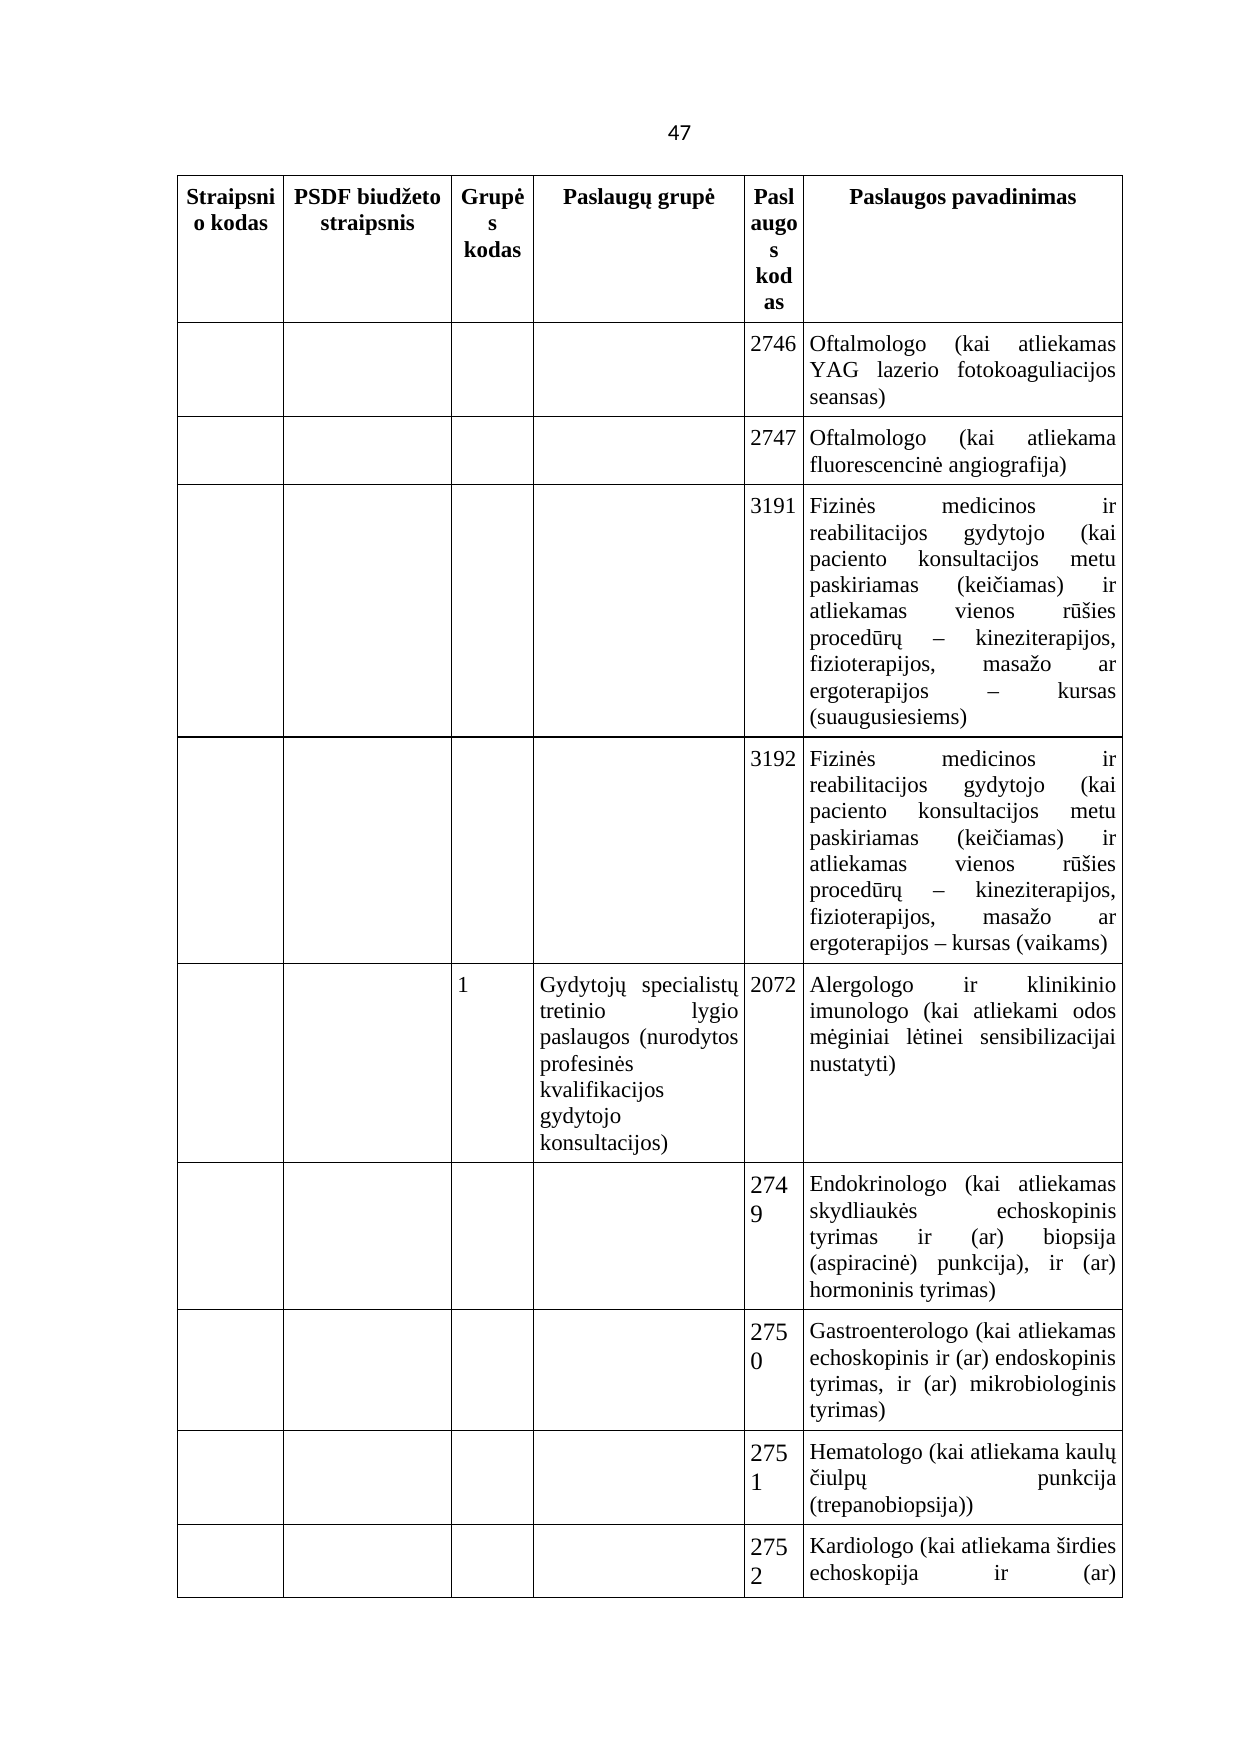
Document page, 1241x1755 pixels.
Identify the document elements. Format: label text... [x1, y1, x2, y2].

table_cell [178, 964, 283, 1162]
table_cell [534, 417, 744, 484]
table_cell [178, 323, 283, 416]
table_cell 2746 [745, 323, 803, 416]
table_cell [452, 323, 533, 416]
table_cell [452, 417, 533, 484]
table_header Paslaugų grupė [534, 176, 744, 322]
table_cell Fizinės medicinos ir reabilitacijos gydytojo (kai paciento konsultacijos metu paskiriamas (keičiamas) ir atliekamas vienos rūšies procedūrų – kineziterapijos, fizioterapijos, masažo ar ergoterapijos – kursas (vaikams) [804, 738, 1122, 962]
table_cell Oftalmologo (kai atliekama fluorescencinė angiografija) [804, 417, 1122, 484]
table_cell [534, 1310, 744, 1430]
table_cell 3191 [745, 485, 803, 736]
table_cell Gydytojų specialistų tretinio lygio paslaugos (nurodytos profesinės kvalifikacijos gydytojo konsultacijos) [534, 964, 744, 1162]
table_cell [284, 964, 451, 1162]
table_header Straipsnio kodas [178, 176, 283, 322]
table_cell [534, 1431, 744, 1524]
table_cell 2751 [745, 1431, 803, 1524]
table_cell [534, 738, 744, 962]
table_cell [284, 1525, 451, 1597]
table_cell 2747 [745, 417, 803, 484]
table_cell Endokrinologo (kai atliekamas skydliaukės echoskopinis tyrimas ir (ar) biopsija (aspiracinė) punkcija), ir (ar) hormoninis tyrimas) [804, 1163, 1122, 1309]
table_cell [534, 323, 744, 416]
table_cell [178, 1310, 283, 1430]
table_header Grupės kodas [452, 176, 533, 322]
table_cell [534, 1163, 744, 1309]
table_cell 2752 [745, 1525, 803, 1597]
table_cell [178, 1163, 283, 1309]
table_cell [452, 738, 533, 962]
table_cell Alergologo ir klinikinio imunologo (kai atliekami odos mėginiai lėtinei sensibilizacijai nustatyti) [804, 964, 1122, 1162]
table_header Paslaugos kodas [745, 176, 803, 322]
table_cell [452, 1310, 533, 1430]
table_cell [178, 738, 283, 962]
table_cell [178, 485, 283, 736]
table_cell 3192 [745, 738, 803, 962]
table_cell [284, 485, 451, 736]
table_cell [178, 1525, 283, 1597]
table_cell 2750 [745, 1310, 803, 1430]
table_cell Oftalmologo (kai atliekamas YAG lazerio fotokoaguliacijos seansas) [804, 323, 1122, 416]
table_cell [284, 1310, 451, 1430]
table_cell [284, 323, 451, 416]
table_cell [452, 1431, 533, 1524]
table_cell Kardiologo (kai atliekama širdies echoskopija ir (ar) [804, 1525, 1122, 1597]
table_cell [452, 485, 533, 736]
table_cell [284, 1163, 451, 1309]
table_cell [284, 417, 451, 484]
table_cell [178, 417, 283, 484]
table_cell 2072 [745, 964, 803, 1162]
table_cell [284, 738, 451, 962]
table_cell 1 [452, 964, 533, 1162]
table_cell [178, 1431, 283, 1524]
table_cell Hematologo (kai atliekama kaulų čiulpų punkcija (trepanobiopsija)) [804, 1431, 1122, 1524]
table_cell [534, 485, 744, 736]
table_cell Fizinės medicinos ir reabilitacijos gydytojo (kai paciento konsultacijos metu paskiriamas (keičiamas) ir atliekamas vienos rūšies procedūrų – kineziterapijos, fizioterapijos, masažo ar ergoterapijos – kursas (suaugusiesiems) [804, 485, 1122, 736]
table_cell Gastroenterologo (kai atliekamas echoskopinis ir (ar) endoskopinis tyrimas, ir (ar) mikrobiologinis tyrimas) [804, 1310, 1122, 1430]
table_cell 2749 [745, 1163, 803, 1309]
table_cell [452, 1525, 533, 1597]
table_cell [284, 1431, 451, 1524]
table_header PSDF biudžeto straipsnis [284, 176, 451, 322]
table_cell [452, 1163, 533, 1309]
table_header Paslaugos pavadinimas [804, 176, 1122, 322]
table_cell [534, 1525, 744, 1597]
